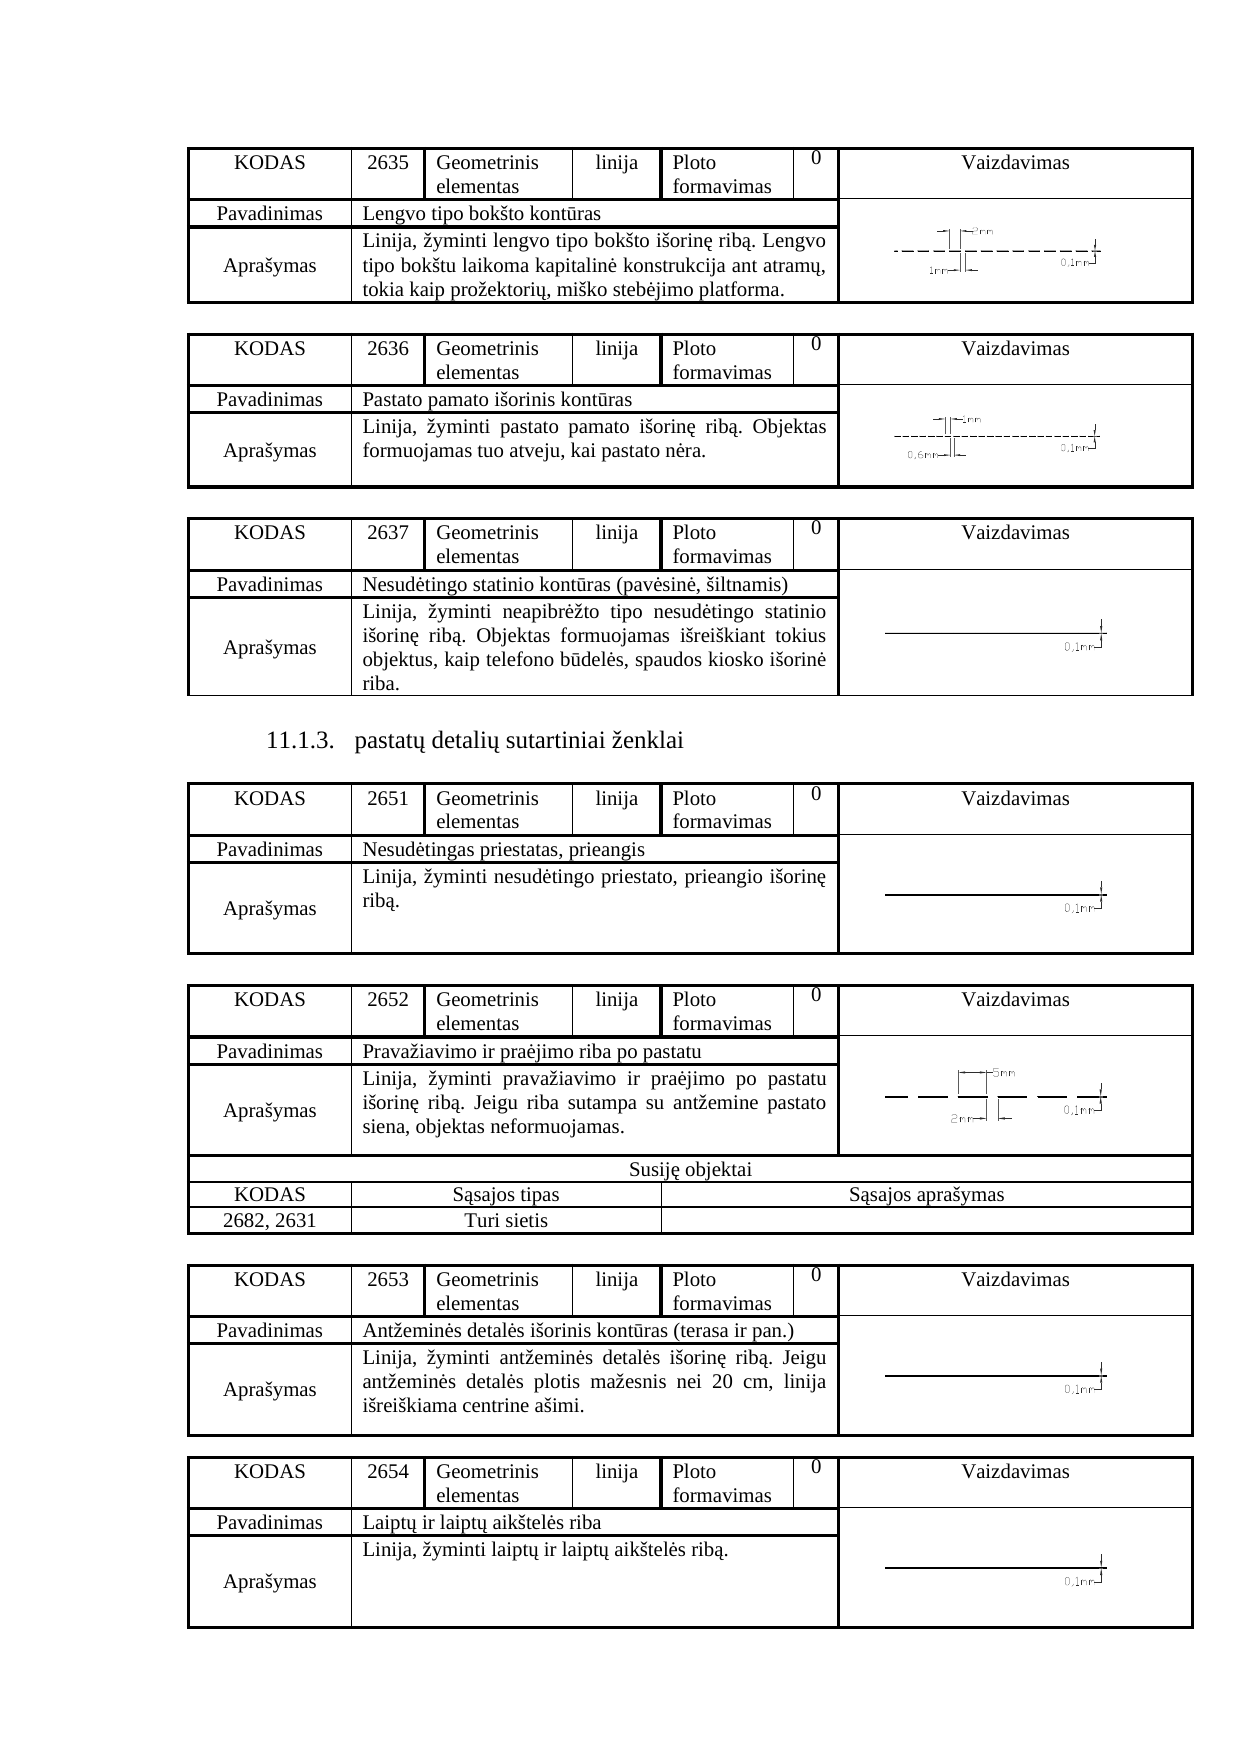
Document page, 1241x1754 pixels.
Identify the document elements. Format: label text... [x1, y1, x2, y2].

table_header Ploto formavimas [663, 1459, 793, 1507]
table_header  [794, 336, 837, 384]
table_header linija [573, 1267, 659, 1315]
table_cell [840, 199, 1191, 301]
table_header Vaizdavimas [840, 1267, 1191, 1315]
table_header Geometrinis elementas [426, 150, 572, 198]
table_header Geometrinis elementas [426, 336, 572, 384]
table_cell Pavadinimas [190, 387, 351, 411]
table_cell Pavadinimas [190, 1318, 351, 1342]
text 11.1.3. pastatų detalių sutartiniai ženklai [177, 725, 1181, 753]
table_header KODAS [190, 520, 351, 568]
table_cell Pavadinimas [190, 1039, 351, 1063]
table_cell Aprašymas [190, 414, 351, 485]
table_cell [840, 385, 1191, 485]
table_cell Aprašymas [190, 1537, 351, 1626]
table_cell [840, 1036, 1191, 1154]
table_header Vaizdavimas [840, 336, 1191, 384]
table_cell Linija, žyminti nesudėtingo priestato, prieangio išorinę ribą. [352, 864, 837, 952]
table_cell Pavadinimas [190, 572, 351, 596]
table_header  [794, 987, 837, 1035]
table_cell Nesudėtingo statinio kontūras (pavėsinė, šiltnamis) [352, 572, 837, 596]
table_header linija [573, 336, 659, 384]
table_header KODAS [190, 987, 351, 1035]
table_cell Aprašymas [190, 1345, 351, 1433]
table_header 2637 [352, 520, 423, 568]
table_header Vaizdavimas [840, 1459, 1191, 1507]
table_header  [794, 1459, 837, 1507]
table_header  [794, 150, 837, 198]
table_header Vaizdavimas [840, 785, 1191, 833]
table_header  [794, 520, 837, 568]
table_header linija [573, 1459, 659, 1507]
table_cell Linija, žyminti pravažiavimo ir praėjimo po pastatu išorinę ribą. Jeigu riba sutampa su antžemine pastato siena, objektas neformuojamas. [352, 1066, 837, 1154]
table_header Vaizdavimas [840, 987, 1191, 1035]
table_header Geometrinis elementas [426, 785, 572, 833]
table_cell Linija, žyminti neapibrėžto tipo nesudėtingo statinio išorinę ribą. Objektas formuojamas išreiškiant tokius objektus, kaip telefono būdelės, spaudos kiosko išorinė riba. [352, 599, 837, 695]
table_cell Linija, žyminti laiptų ir laiptų aikštelės ribą. [352, 1537, 837, 1626]
table_header Ploto formavimas [663, 520, 793, 568]
table_cell Antžeminės detalės išorinis kontūras (terasa ir pan.) [352, 1318, 837, 1342]
table_header linija [573, 150, 659, 198]
table_header  [794, 1267, 837, 1315]
table_cell Lengvo tipo bokšto kontūras [352, 201, 837, 225]
table_cell Sąsajos tipas [352, 1183, 661, 1206]
table_header Ploto formavimas [663, 1267, 793, 1315]
table_header Vaizdavimas [840, 520, 1191, 568]
table_header linija [573, 785, 659, 833]
table_header KODAS [190, 150, 351, 198]
table_header 2654 [352, 1459, 423, 1507]
table_cell Pavadinimas [190, 1510, 351, 1534]
table_header Geometrinis elementas [426, 1459, 572, 1507]
table_header Geometrinis elementas [426, 520, 572, 568]
table_cell [840, 835, 1191, 952]
table_cell [840, 1508, 1191, 1626]
table_cell Pavadinimas [190, 201, 351, 225]
table_header Vaizdavimas [840, 150, 1191, 198]
table_cell Sąsajos aprašymas [662, 1183, 1191, 1206]
table_cell Aprašymas [190, 1066, 351, 1154]
table_header Ploto formavimas [663, 336, 793, 384]
table_cell Turi sietis [352, 1208, 661, 1232]
table_cell Aprašymas [190, 229, 351, 301]
table_header linija [573, 987, 659, 1035]
table_header Ploto formavimas [663, 987, 793, 1035]
table_cell [662, 1208, 1191, 1232]
table_header linija [573, 520, 659, 568]
table_cell Nesudėtingas priestatas, prieangis [352, 837, 837, 861]
table_header Geometrinis elementas [426, 1267, 572, 1315]
table_header 2653 [352, 1267, 423, 1315]
table_cell Pastato pamato išorinis kontūras [352, 387, 837, 411]
table_header 2636 [352, 336, 423, 384]
table_header KODAS [190, 1459, 351, 1507]
table_header Ploto formavimas [663, 785, 793, 833]
table_header KODAS [190, 785, 351, 833]
table_header  [794, 785, 837, 833]
table_header KODAS [190, 1267, 351, 1315]
table_cell Susiję objektai [190, 1157, 1191, 1181]
table_cell Linija, žyminti lengvo tipo bokšto išorinę ribą. Lengvo tipo bokštu laikoma kapitalinė konstrukcija ant atramų, tokia kaip prožektorių, miško stebėjimo platforma. [352, 229, 837, 301]
table_header Geometrinis elementas [426, 987, 572, 1035]
table_header 2652 [352, 987, 423, 1035]
table_cell Linija, žyminti antžeminės detalės išorinę ribą. Jeigu antžeminės detalės plotis mažesnis nei 20 cm, linija išreiškiama centrine ašimi. [352, 1345, 837, 1433]
table_cell Aprašymas [190, 599, 351, 695]
table_header 2651 [352, 785, 423, 833]
table_cell [840, 1316, 1191, 1433]
table_header KODAS [190, 336, 351, 384]
table_header 2635 [352, 150, 423, 198]
table_header Ploto formavimas [663, 150, 793, 198]
table_cell Laiptų ir laiptų aikštelės riba [352, 1510, 837, 1534]
table_cell 2682, 2631 [190, 1208, 351, 1232]
table_cell [840, 570, 1191, 695]
table_cell KODAS [190, 1183, 351, 1206]
table_cell Aprašymas [190, 864, 351, 952]
table_cell Pavadinimas [190, 837, 351, 861]
table_cell Linija, žyminti pastato pamato išorinę ribą. Objektas formuojamas tuo atveju, kai pastato nėra. [352, 414, 837, 485]
table_cell Pravažiavimo ir praėjimo riba po pastatu [352, 1039, 837, 1063]
